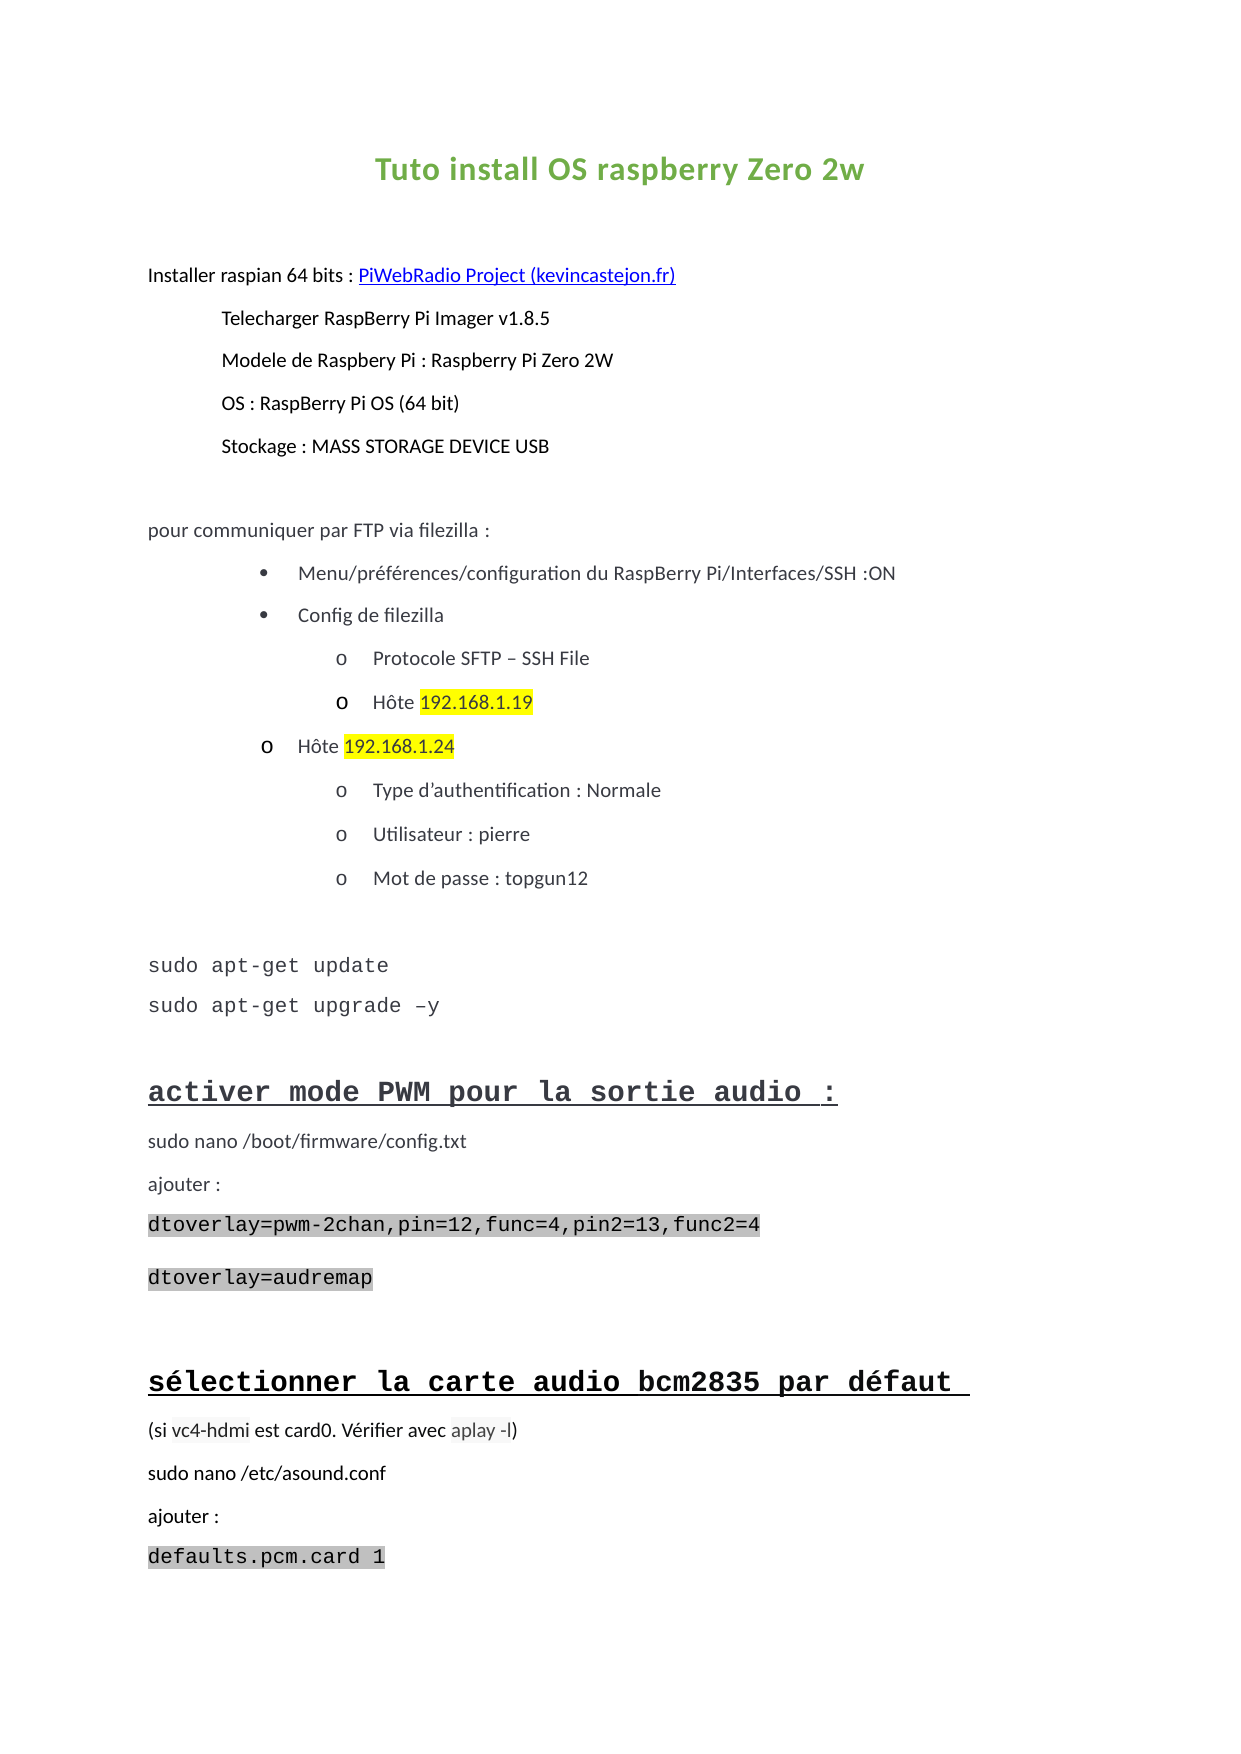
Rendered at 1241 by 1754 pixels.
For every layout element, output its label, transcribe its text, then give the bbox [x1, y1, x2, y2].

text (si vc4-hdmi est card0. Vérifier avec aplay -l) [148, 1417, 1093, 1443]
text ajouter : [148, 1503, 1093, 1528]
text sudo nano /etc/asound.conf [148, 1460, 1093, 1486]
list Menu/préférences/configuration du RaspBerry Pi/Interfaces/SSH :ON [260, 560, 1093, 585]
list Protocole SFTP – SSH File [335, 645, 1093, 672]
list Config de filezilla [260, 603, 1093, 628]
list Hôte 192.168.1.24 [260, 734, 1093, 761]
text pour communiquer par FTP via filezilla : [148, 517, 1093, 542]
text ajouter : [148, 1171, 1093, 1196]
text Modele de Raspbery Pi : Raspberry Pi Zero 2W [221, 348, 1093, 373]
text defaults.pcm.card 1 [148, 1546, 1093, 1569]
text sudo apt-get update [148, 954, 1093, 978]
list Utilisateur : pierre [335, 821, 1093, 848]
text sélectionner la carte audio bcm2835 par défaut [148, 1367, 1093, 1400]
text sudo apt-get upgrade –y [148, 996, 1093, 1019]
text sudo nano /boot/firmware/config.txt [148, 1128, 1093, 1153]
text Installer raspian 64 bits : PiWebRadio Project (kevincastejon.fr) [148, 262, 1093, 287]
list Mot de passe : topgun12 [335, 865, 1093, 892]
text dtoverlay=audremap [148, 1267, 1093, 1291]
list Hôte 192.168.1.19 [335, 689, 1093, 716]
text Stockage : MASS STORAGE DEVICE USB [221, 433, 1093, 459]
list Type d’authentification : Normale [335, 777, 1093, 804]
text dtoverlay=pwm-2chan,pin=12,func=4,pin2=13,func2=4 [148, 1214, 1093, 1237]
text OS : RaspBerry Pi OS (64 bit) [221, 390, 1093, 416]
text Telecharger RaspBerry Pi Imager v1.8.5 [221, 305, 1093, 330]
text Tuto install OS raspberry Zero 2w [148, 148, 1093, 188]
text activer mode PWM pour la sortie audio : [148, 1077, 1093, 1110]
